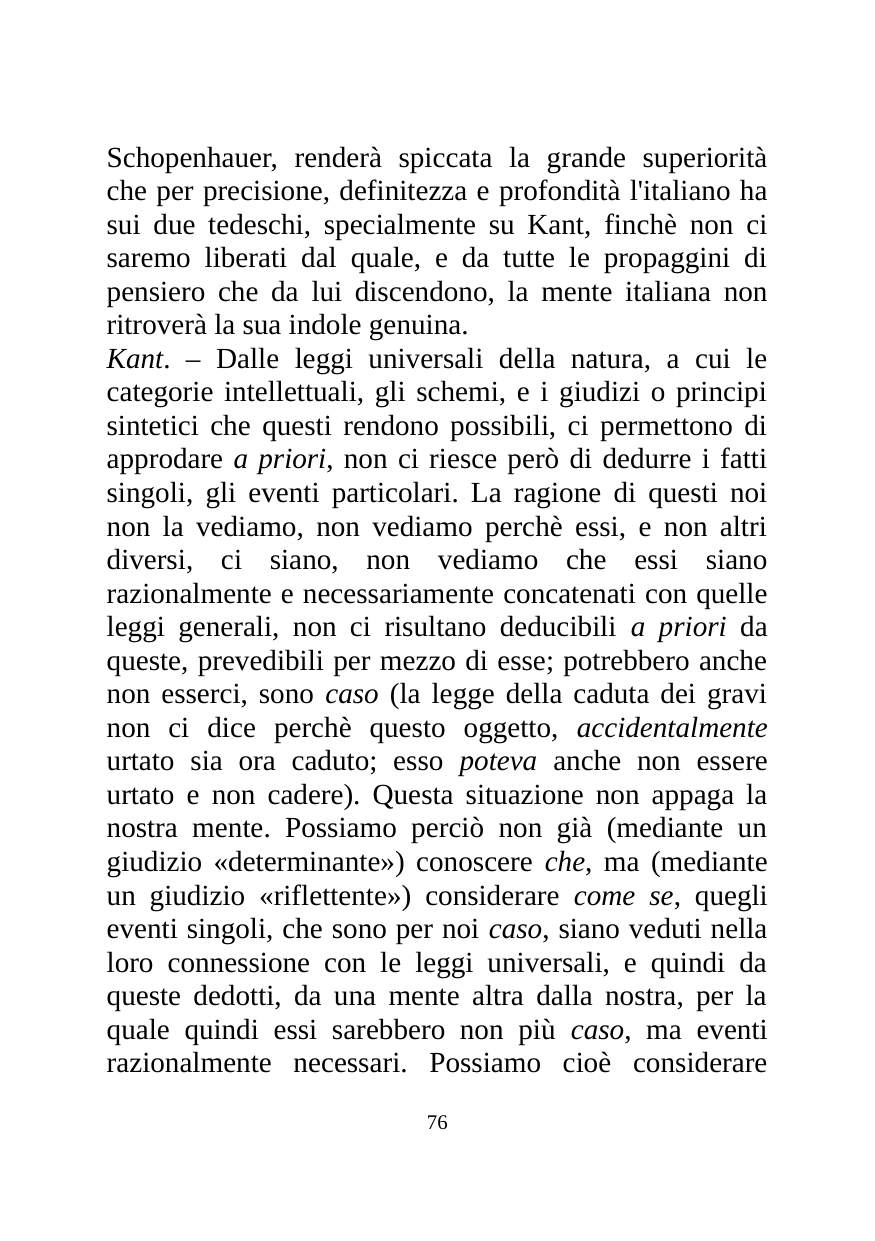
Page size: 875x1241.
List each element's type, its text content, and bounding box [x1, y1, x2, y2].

text Schopenhauer, renderà spiccata la grande superiorità che per precisione, definitezza e profondità l'italiano ha sui due tedeschi, specialmente su Kant, finchè non ci saremo liberati dal quale, e da tutte le propaggini di pensiero che da lui discendono, la mente italiana non ritroverà la sua indole genuina. [106, 140, 768, 341]
text Kant. – Dalle leggi universali della natura, a cui le categorie intellettuali, gli schemi, e i giudizi o principi sintetici che questi rendono possibili, ci permettono di approdare a priori, non ci riesce però di dedurre i fatti singoli, gli eventi particolari. La ragione di questi noi non la vediamo, non vediamo perchè essi, e non altri diversi, ci siano, non vediamo che essi siano razionalmente e necessariamente concatenati con quelle leggi generali, non ci risultano deducibili a priori da queste, prevedibili per mezzo di esse; potrebbero anche non esserci, sono caso (la legge della caduta dei gravi non ci dice perchè questo oggetto, accidentalmente urtato sia ora caduto; esso poteva anche non essere urtato e non cadere). Questa situazione non appaga la nostra mente. Possiamo perciò non già (mediante un giudizio «determinante») conoscere che, ma (mediante un giudizio «riflettente») considerare come se, quegli eventi singoli, che sono per noi caso, siano veduti nella loro connessione con le leggi universali, e quindi da queste dedotti, da una mente altra dalla nostra, per la quale quindi essi sarebbero non più caso, ma eventi razionalmente necessari. Possiamo cioè considerare [106, 341, 768, 1079]
